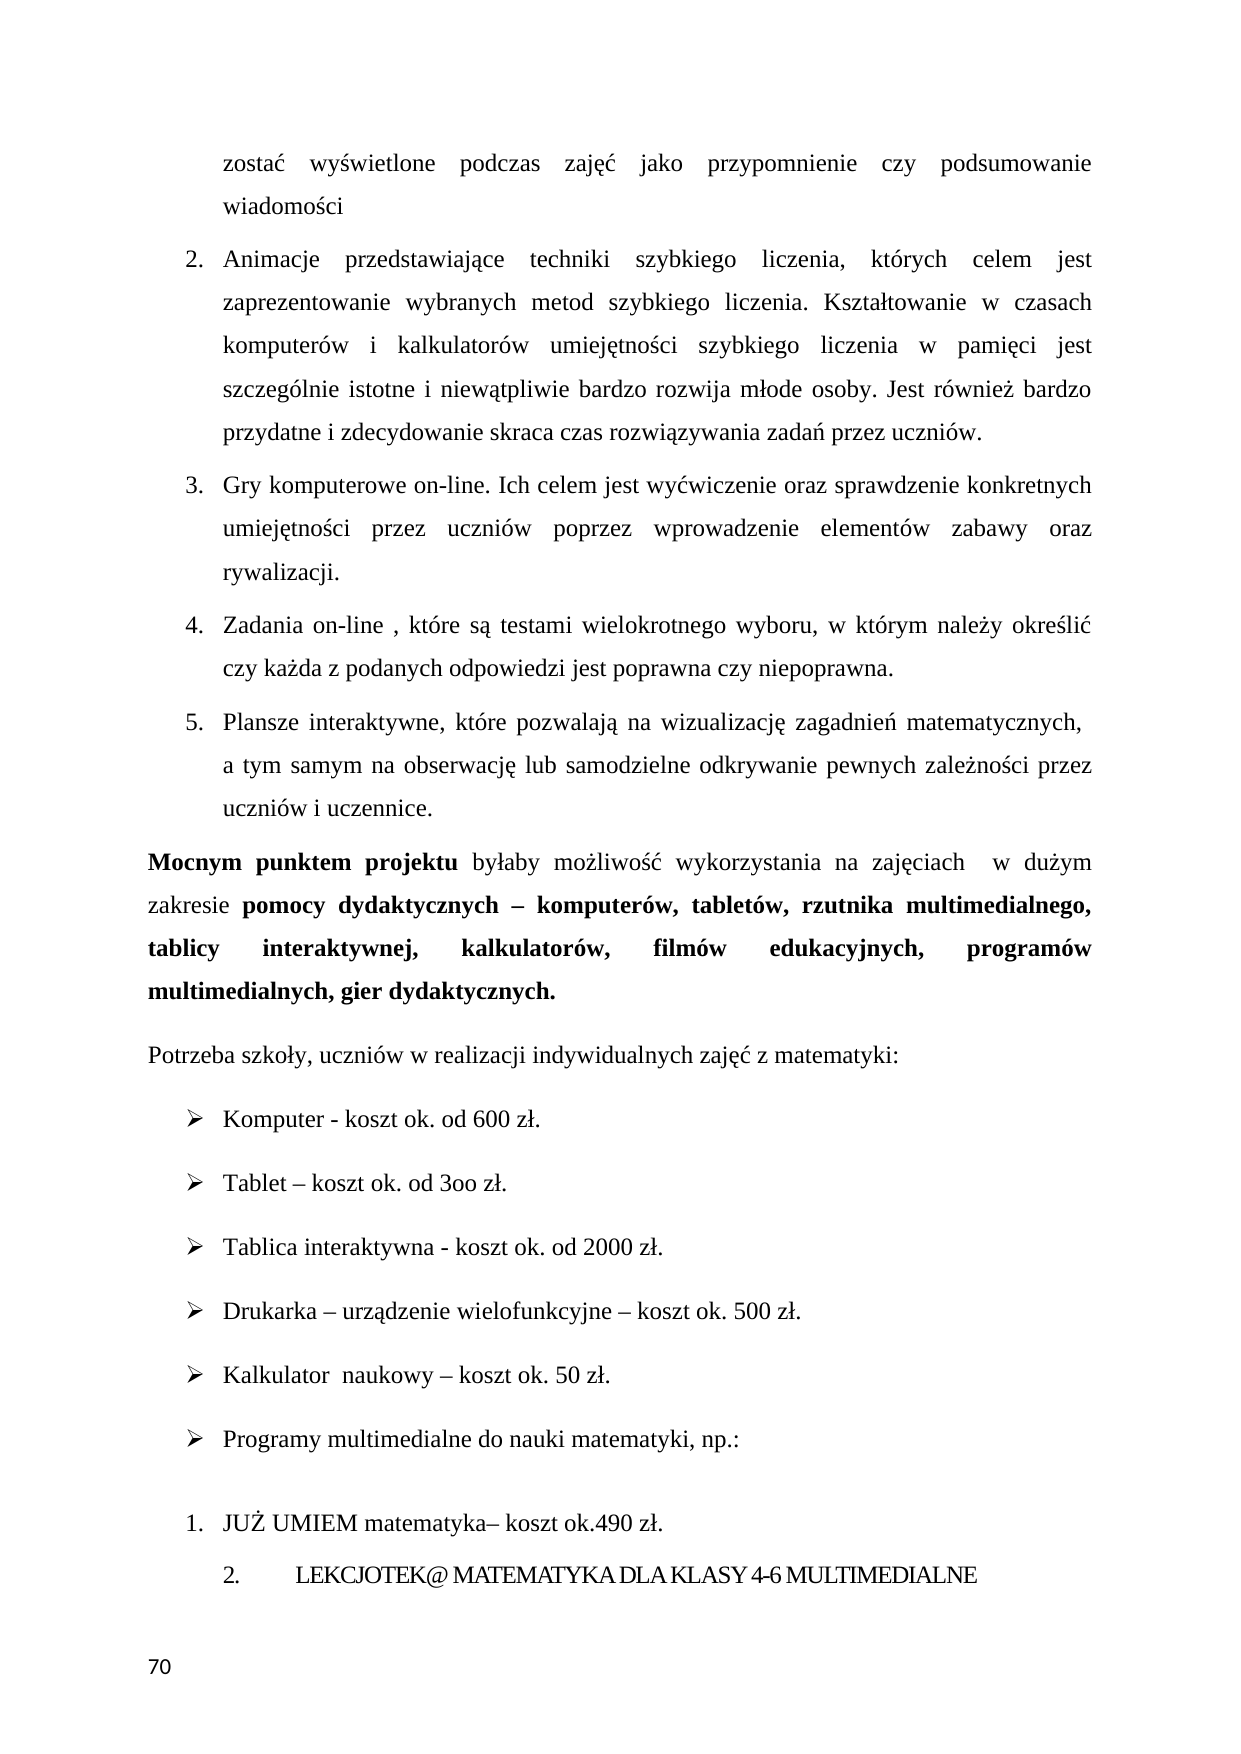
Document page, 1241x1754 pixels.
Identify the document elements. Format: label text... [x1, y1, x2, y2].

list zostać wyświetlone podczas zajęć jako przypomnienie czy podsumowanie wiadomości [185, 148, 1093, 219]
text Potrzeba szkoły, uczniów w realizacji indywidualnych zajęć z matematyki: [148, 1040, 1093, 1069]
list Plansze interaktywne, które pozwalają na wizualizację zagadnień matematycznych, a tym samym na obserwację lub samodzielne odkrywanie pewnych zależności przez uczniów i uczennice. [185, 707, 1093, 822]
list Tablet – koszt ok. od 3oo zł. [185, 1168, 1093, 1197]
table_cell Lekcjotek@ Matematyka dla klasy 4-6 multimedialne [146, 1558, 1100, 1606]
list Komputer - koszt ok. od 600 zł. [185, 1104, 1093, 1133]
list Programy multimedialne do nauki matematyki, np.: [185, 1424, 1093, 1452]
list Gry komputerowe on-line. Ich celem jest wyćwiczenie oraz sprawdzenie konkretnych umiejętności przez uczniów poprzez wprowadzenie elementów zabawy oraz rywalizacji. [185, 470, 1093, 585]
list Zadania on-line , które są testami wielokrotnego wyboru, w którym należy określić czy każda z podanych odpowiedzi jest poprawna czy niepoprawna. [185, 610, 1093, 682]
table_header JUŻ UMIEM matematyka– koszt ok.490 zł. [146, 1488, 1100, 1558]
list Kalkulator naukowy – koszt ok. 50 zł. [185, 1360, 1093, 1388]
text Mocnym punktem projektu byłaby możliwość wykorzystania na zajęciach w dużym zakresie pomocy dydaktycznych – komputerów, tabletów, rzutnika multimedialnego, tablicy interaktywnej, kalkulatorów, filmów edukacyjnych, programów multimedialnych, gier dydaktycznych. [148, 847, 1093, 1005]
list Drukarka – urządzenie wielofunkcyjne – koszt ok. 500 zł. [185, 1296, 1093, 1324]
list Animacje przedstawiające techniki szybkiego liczenia, których celem jest zaprezentowanie wybranych metod szybkiego liczenia. Kształtowanie w czasach komputerów i kalkulatorów umiejętności szybkiego liczenia w pamięci jest szczególnie istotne i niewątpliwie bardzo rozwija młode osoby. Jest również bardzo przydatne i zdecydowanie skraca czas rozwiązywania zadań przez uczniów. [185, 244, 1093, 446]
list Tablica interaktywna - koszt ok. od 2000 zł. [185, 1232, 1093, 1261]
